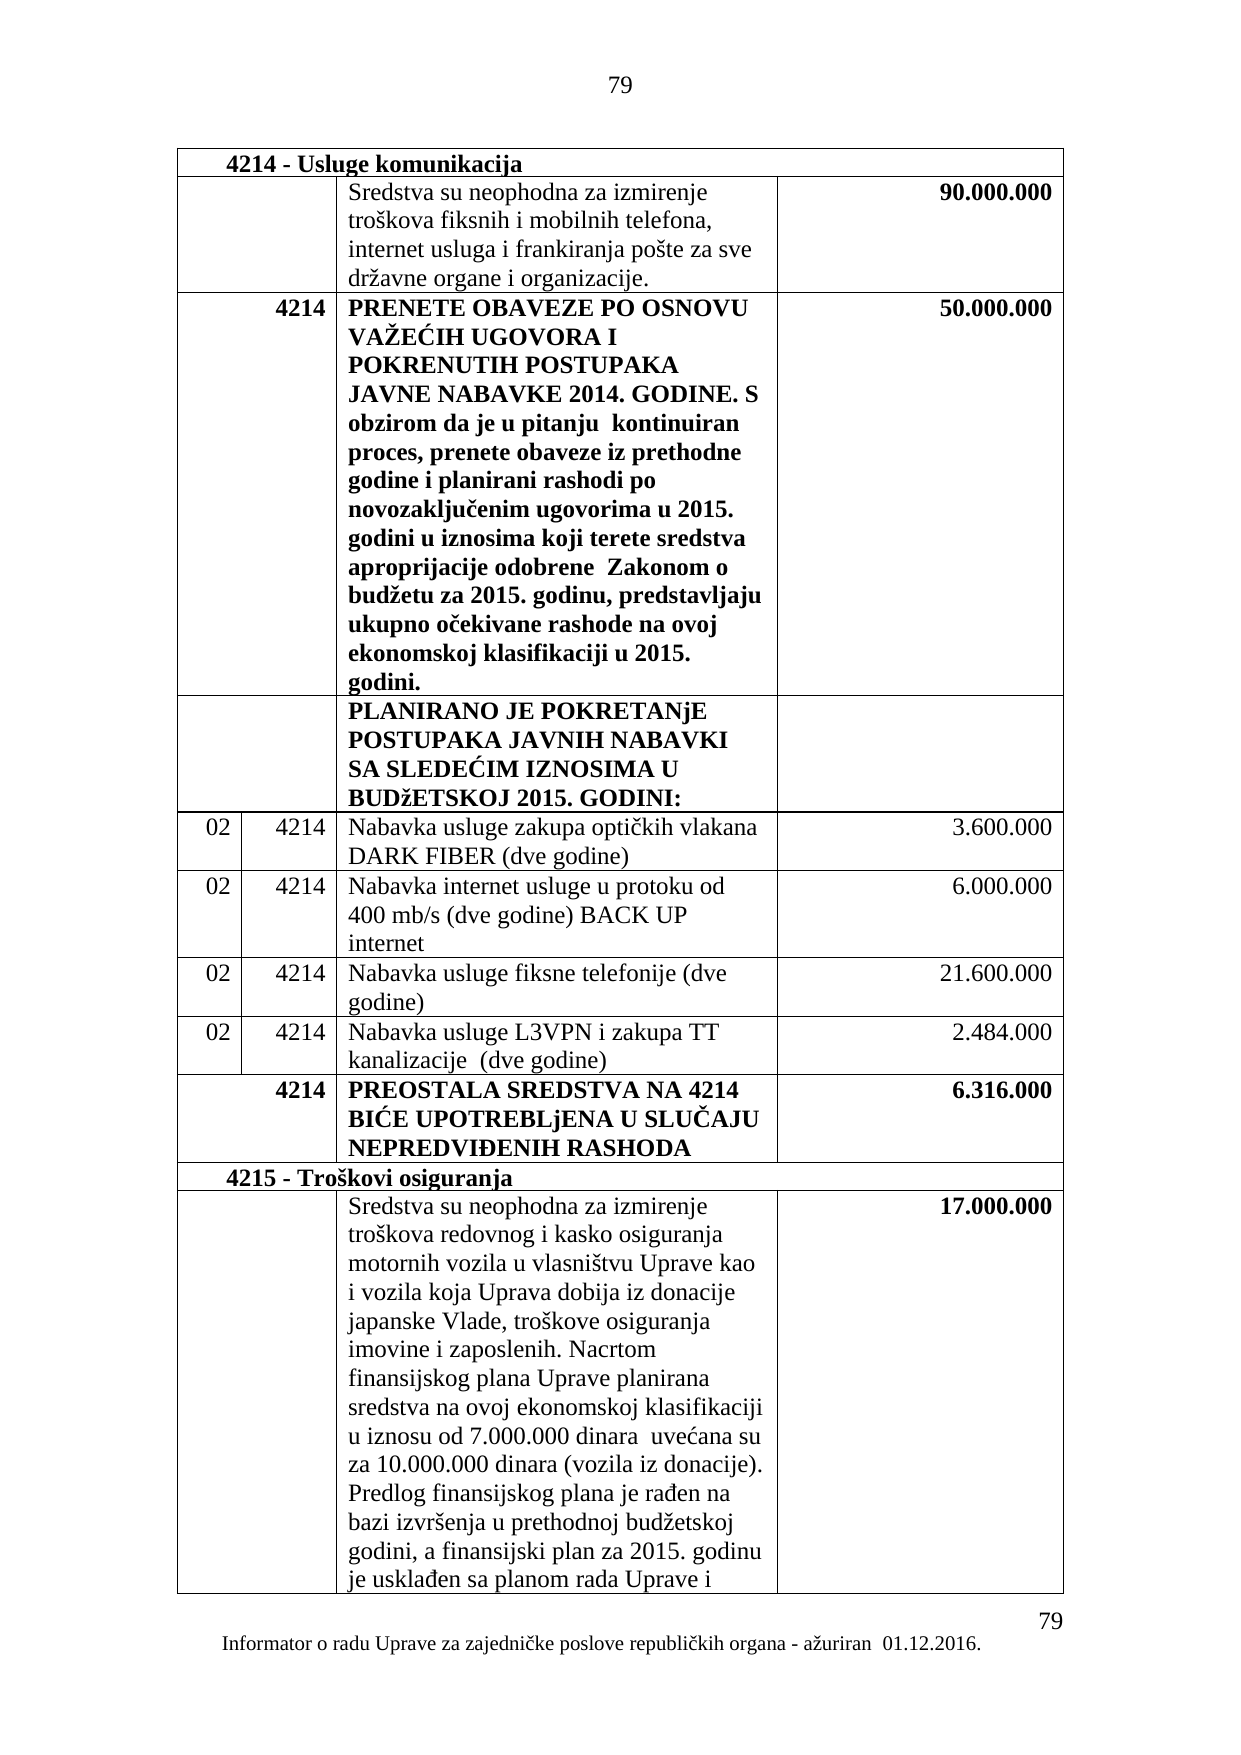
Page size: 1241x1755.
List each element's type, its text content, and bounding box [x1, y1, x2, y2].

table_cell 02 [178, 871, 241, 957]
table_cell 50.000.000 [778, 293, 1063, 695]
table_cell 4214 - Usluge komunikacija [178, 149, 1063, 176]
table_cell 4215 - Troškovi osiguranja [178, 1163, 1063, 1190]
table_cell 02 [178, 813, 241, 870]
table_cell PLANIRANO JE POKRETANјE POSTUPAKA JAVNIH NABAVKI SA SLEDEĆIM IZNOSIMA U BUDžETSKOJ 2015. GODINI: [337, 696, 777, 811]
table_cell 6.000.000 [778, 871, 1063, 957]
table_cell 3.600.000 [778, 813, 1063, 870]
table_cell 02 [178, 1017, 241, 1074]
table_cell 21.600.000 [778, 958, 1063, 1016]
table_cell PRENETE OBAVEZE PO OSNOVU VAŽEĆIH UGOVORA I POKRENUTIH POSTUPAKA JAVNE NABAVKE 2014. GODINE. S obzirom da je u pitanju kontinuiran proces, prenete obaveze iz prethodne godine i planirani rashodi po novozaklјučenim ugovorima u 2015. godini u iznosima koji terete sredstva aproprijacije odobrene Zakonom o budžetu za 2015. godinu, predstavlјaju ukupno očekivane rashode na ovoj ekonomskoj klasifikaciji u 2015. godini. [337, 293, 777, 695]
table_cell 4214 [242, 813, 336, 870]
table_cell Nabavka usluge L3VPN i zakupa TT kanalizacije (dve godine) [337, 1017, 777, 1074]
table_cell [178, 177, 336, 292]
table_cell [778, 696, 1063, 811]
table_cell [178, 1191, 336, 1593]
table_cell Nabavka usluge zakupa optičkih vlakana DARK FIBER (dve godine) [337, 813, 777, 870]
table_cell 6.316.000 [778, 1075, 1063, 1162]
table_cell 2.484.000 [778, 1017, 1063, 1074]
table_cell 4214 [178, 293, 336, 695]
table_cell 90.000.000 [778, 177, 1063, 292]
table_cell 4214 [242, 958, 336, 1016]
table_cell [178, 696, 336, 811]
table_cell Sredstva su neophodna za izmirenje troškova redovnog i kasko osiguranja motornih vozila u vlasništvu Uprave kao i vozila koja Uprava dobija iz donacije japanske Vlade, troškove osiguranja imovine i zaposlenih. Nacrtom finansijskog plana Uprave planirana sredstva na ovoj ekonomskoj klasifikaciji u iznosu od 7.000.000 dinara uvećana su za 10.000.000 dinara (vozila iz donacije). Predlog finansijskog plana je rađen na bazi izvršenja u prethodnoj budžetskoj godini, a finansijski plan za 2015. godinu je usklađen sa planom rada Uprave i [337, 1191, 777, 1593]
table_cell Nabavka usluge fiksne telefonije (dve godine) [337, 958, 777, 1016]
table_cell PREOSTALA SREDSTVA NA 4214 BIĆE UPOTREBLjENA U SLUČAJU NEPREDVIĐENIH RASHODA [337, 1075, 777, 1162]
table_cell 4214 [242, 871, 336, 957]
table_cell 02 [178, 958, 241, 1016]
table_cell 17.000.000 [778, 1191, 1063, 1593]
table_cell Sredstva su neophodna za izmirenje troškova fiksnih i mobilnih telefona, internet usluga i frankiranja pošte za sve državne organe i organizacije. [337, 177, 777, 292]
table_cell 4214 [242, 1017, 336, 1074]
table_cell Nabavka internet usluge u protoku od 400 mb/s (dve godine) BACK UP internet [337, 871, 777, 957]
table_cell 4214 [178, 1075, 336, 1162]
